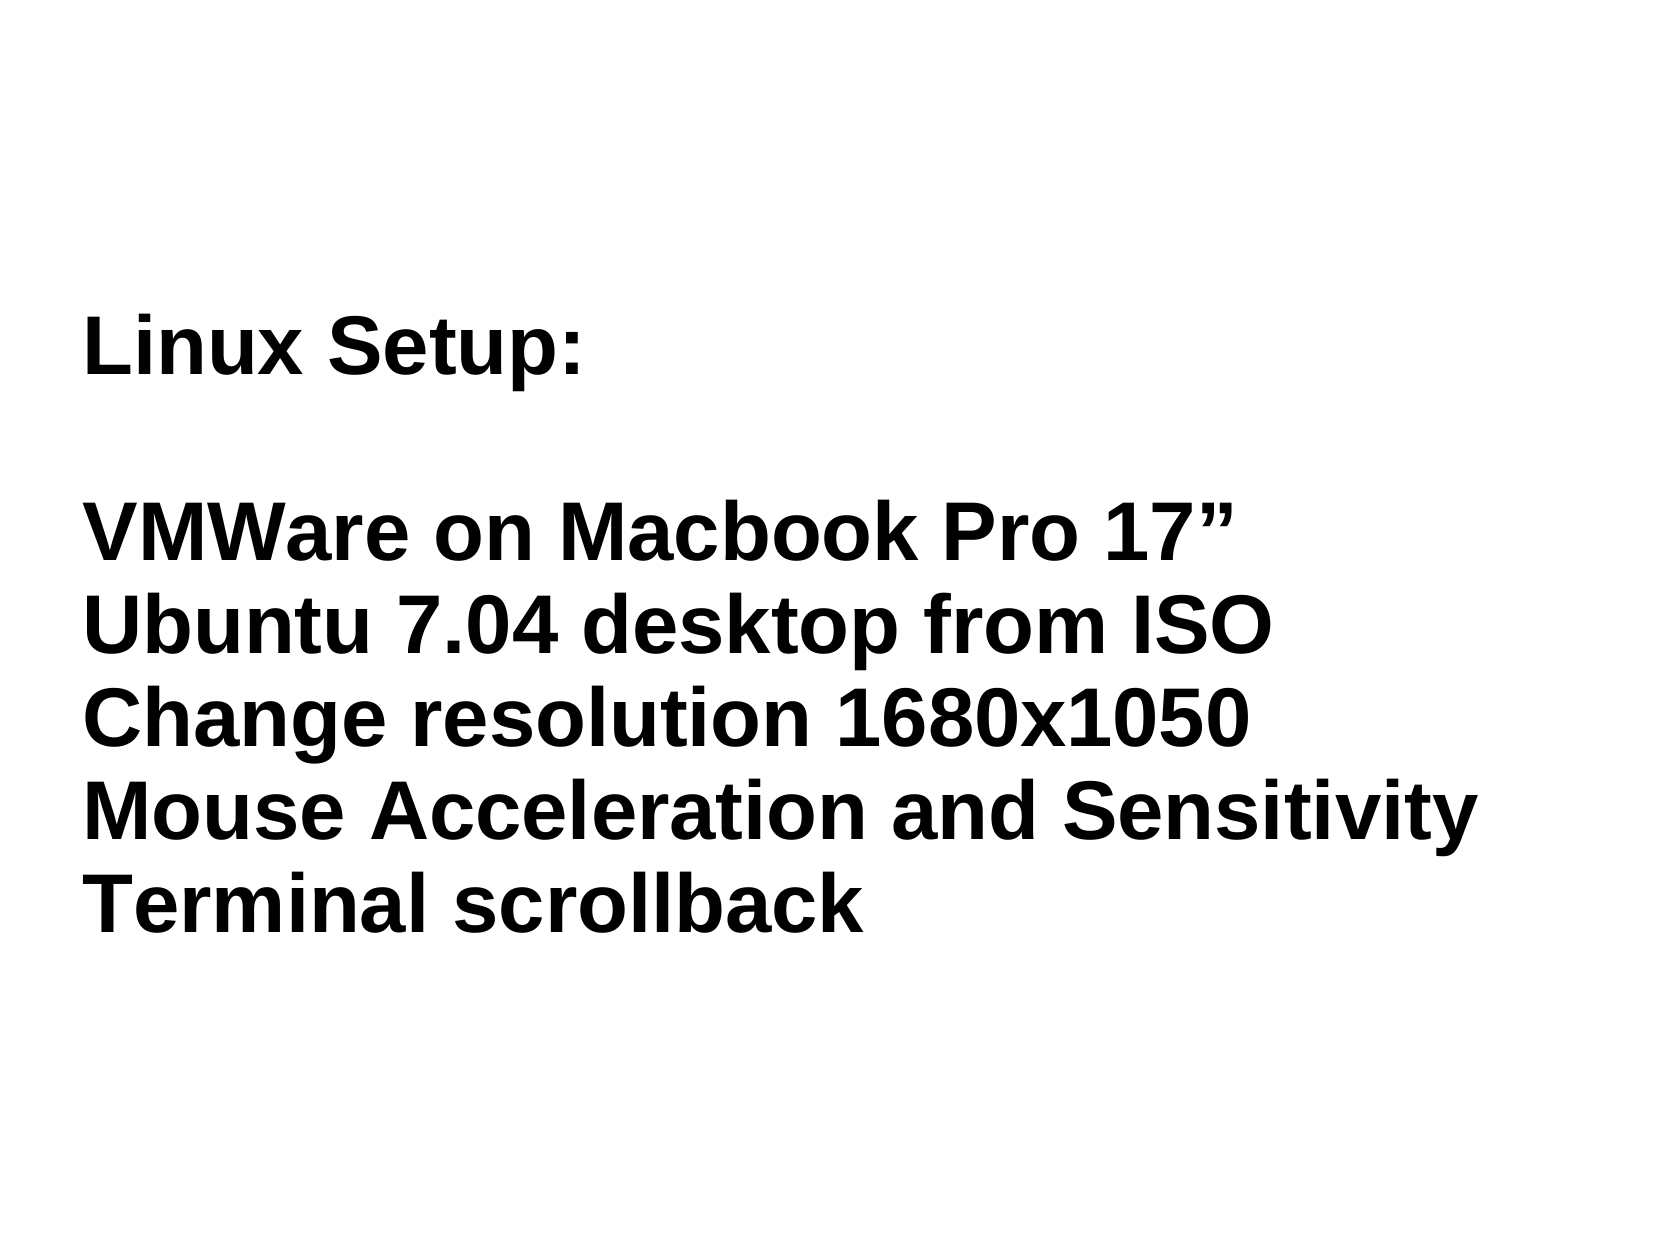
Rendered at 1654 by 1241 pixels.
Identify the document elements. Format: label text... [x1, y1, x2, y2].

title Linux Setup: VMWare on Macbook Pro 17” Ubuntu 7.04 desktop from ISO Change resolution 1680x1050 Mouse Acceleration and Sensitivity Terminal scrollback [82, 49, 1571, 1201]
